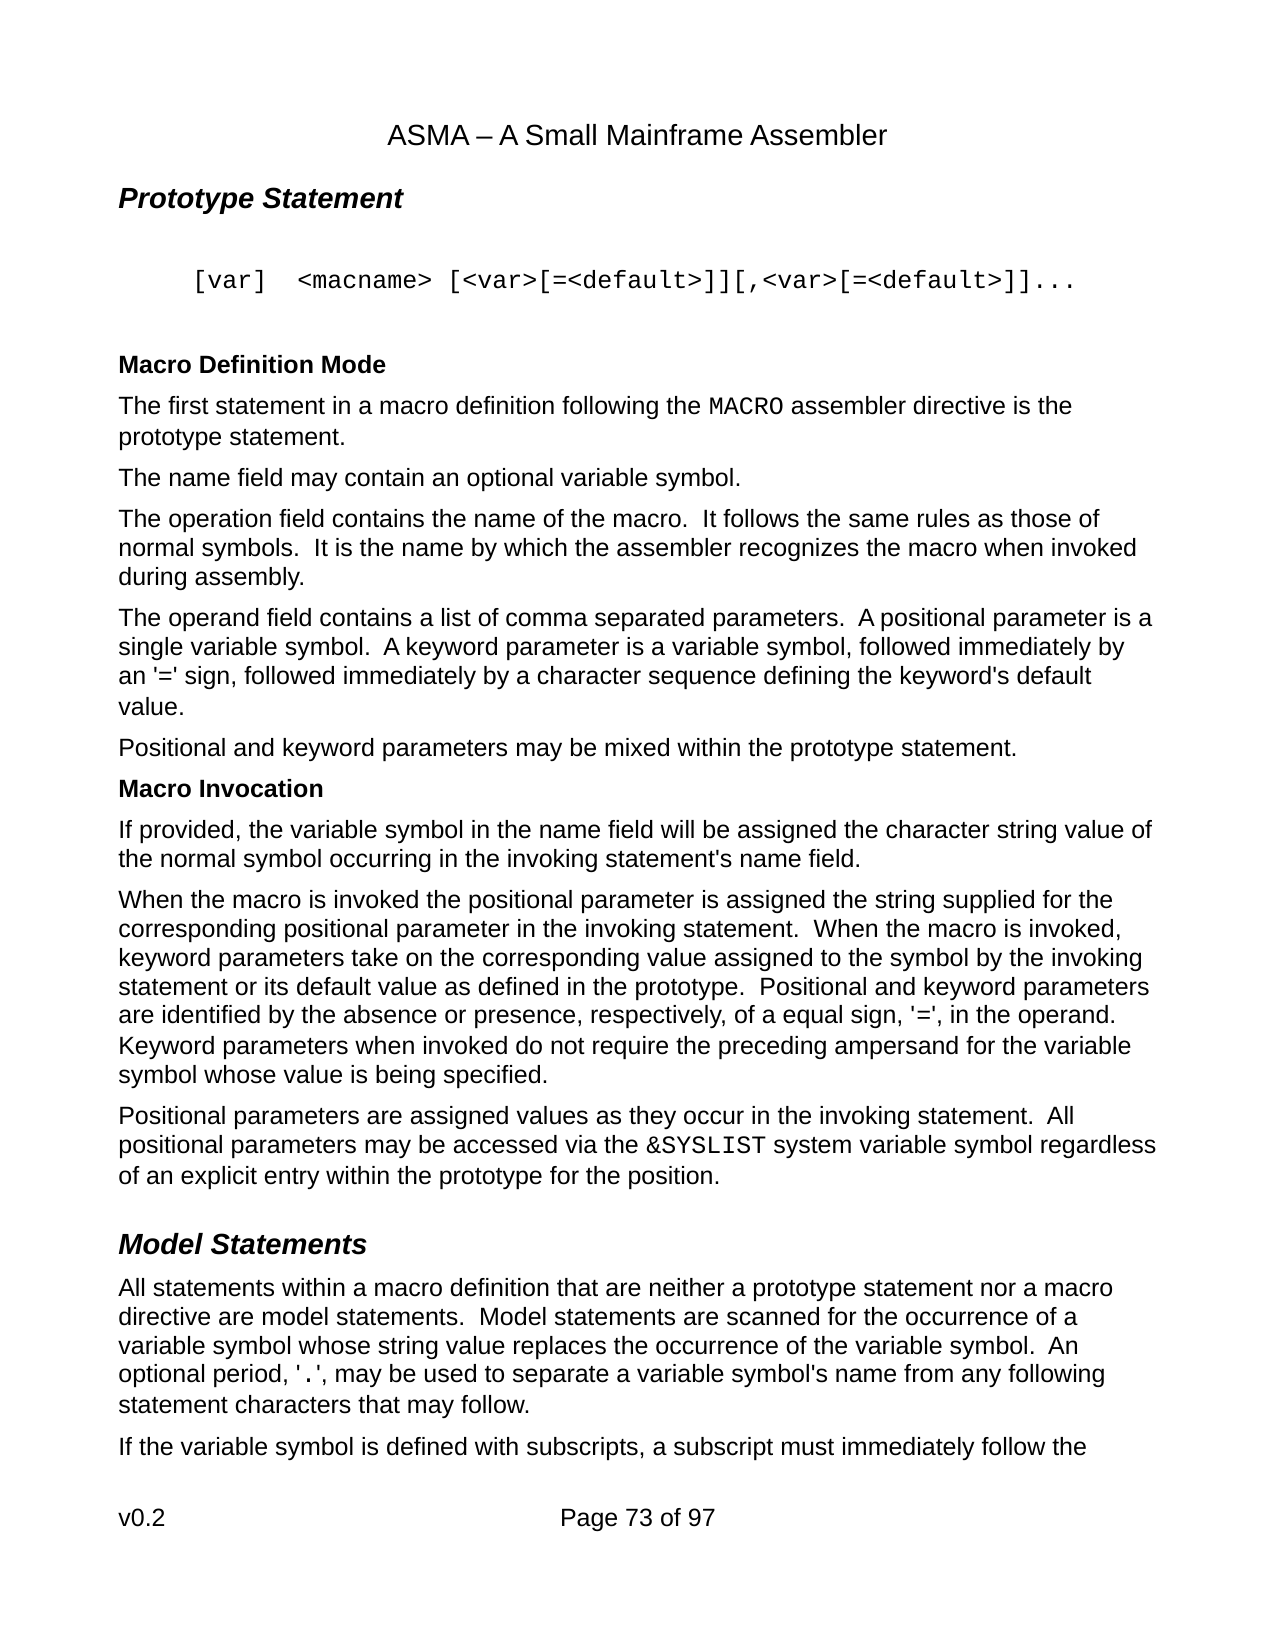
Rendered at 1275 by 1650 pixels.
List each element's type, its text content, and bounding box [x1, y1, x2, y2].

text All statements within a macro definition that are neither a prototype statement nor a macro directive are model statements. Model statements are scanned for the occurrence of a variable symbol whose string value replaces the occurrence of the variable symbol. An optional period, '.', may be used to separate a variable symbol's name from any following statement characters that may follow. [118, 1273, 1157, 1419]
subtitle Model Statements [118, 1227, 1157, 1261]
text Positional and keyword parameters may be mixed within the prototype statement. [118, 733, 1157, 762]
text Positional parameters are assigned values as they occur in the invoking statement. All positional parameters may be accessed via the &SYSLIST system variable symbol regardless of an explicit entry within the prototype for the position. [118, 1101, 1157, 1190]
subtitle Prototype Statement [118, 181, 1157, 215]
text When the macro is invoked the positional parameter is assigned the string supplied for the corresponding positional parameter in the invoking statement. When the macro is invoked, keyword parameters take on the corresponding value assigned to the symbol by the invoking statement or its default value as defined in the prototype. Positional and keyword parameters are identified by the absence or presence, respectively, of a equal sign, '=', in the operand. Keyword parameters when invoked do not require the preceding ampersand for the variable symbol whose value is being specified. [118, 885, 1157, 1089]
text [var] <macname> [<var>[=<default>]][,<var>[=<default>]]... [192, 268, 1157, 296]
text The first statement in a macro definition following the MACRO assembler directive is the prototype statement. [118, 391, 1157, 451]
text Macro Definition Mode [118, 350, 1157, 378]
text The operand field contains a list of comma separated parameters. A positional parameter is a single variable symbol. A keyword parameter is a variable symbol, followed immediately by an '=' sign, followed immediately by a character sequence defining the keyword's default value. [118, 603, 1157, 720]
text The operation field contains the name of the macro. It follows the same rules as those of normal symbols. It is the name by which the assembler recognizes the macro when invoked during assembly. [118, 504, 1157, 591]
text If the variable symbol is defined with subscripts, a subscript must immediately follow the [118, 1432, 1157, 1460]
text If provided, the variable symbol in the name field will be assigned the character string value of the normal symbol occurring in the invoking statement's name field. [118, 815, 1157, 873]
text Macro Invocation [118, 774, 1157, 803]
text The name field may contain an optional variable symbol. [118, 463, 1157, 492]
